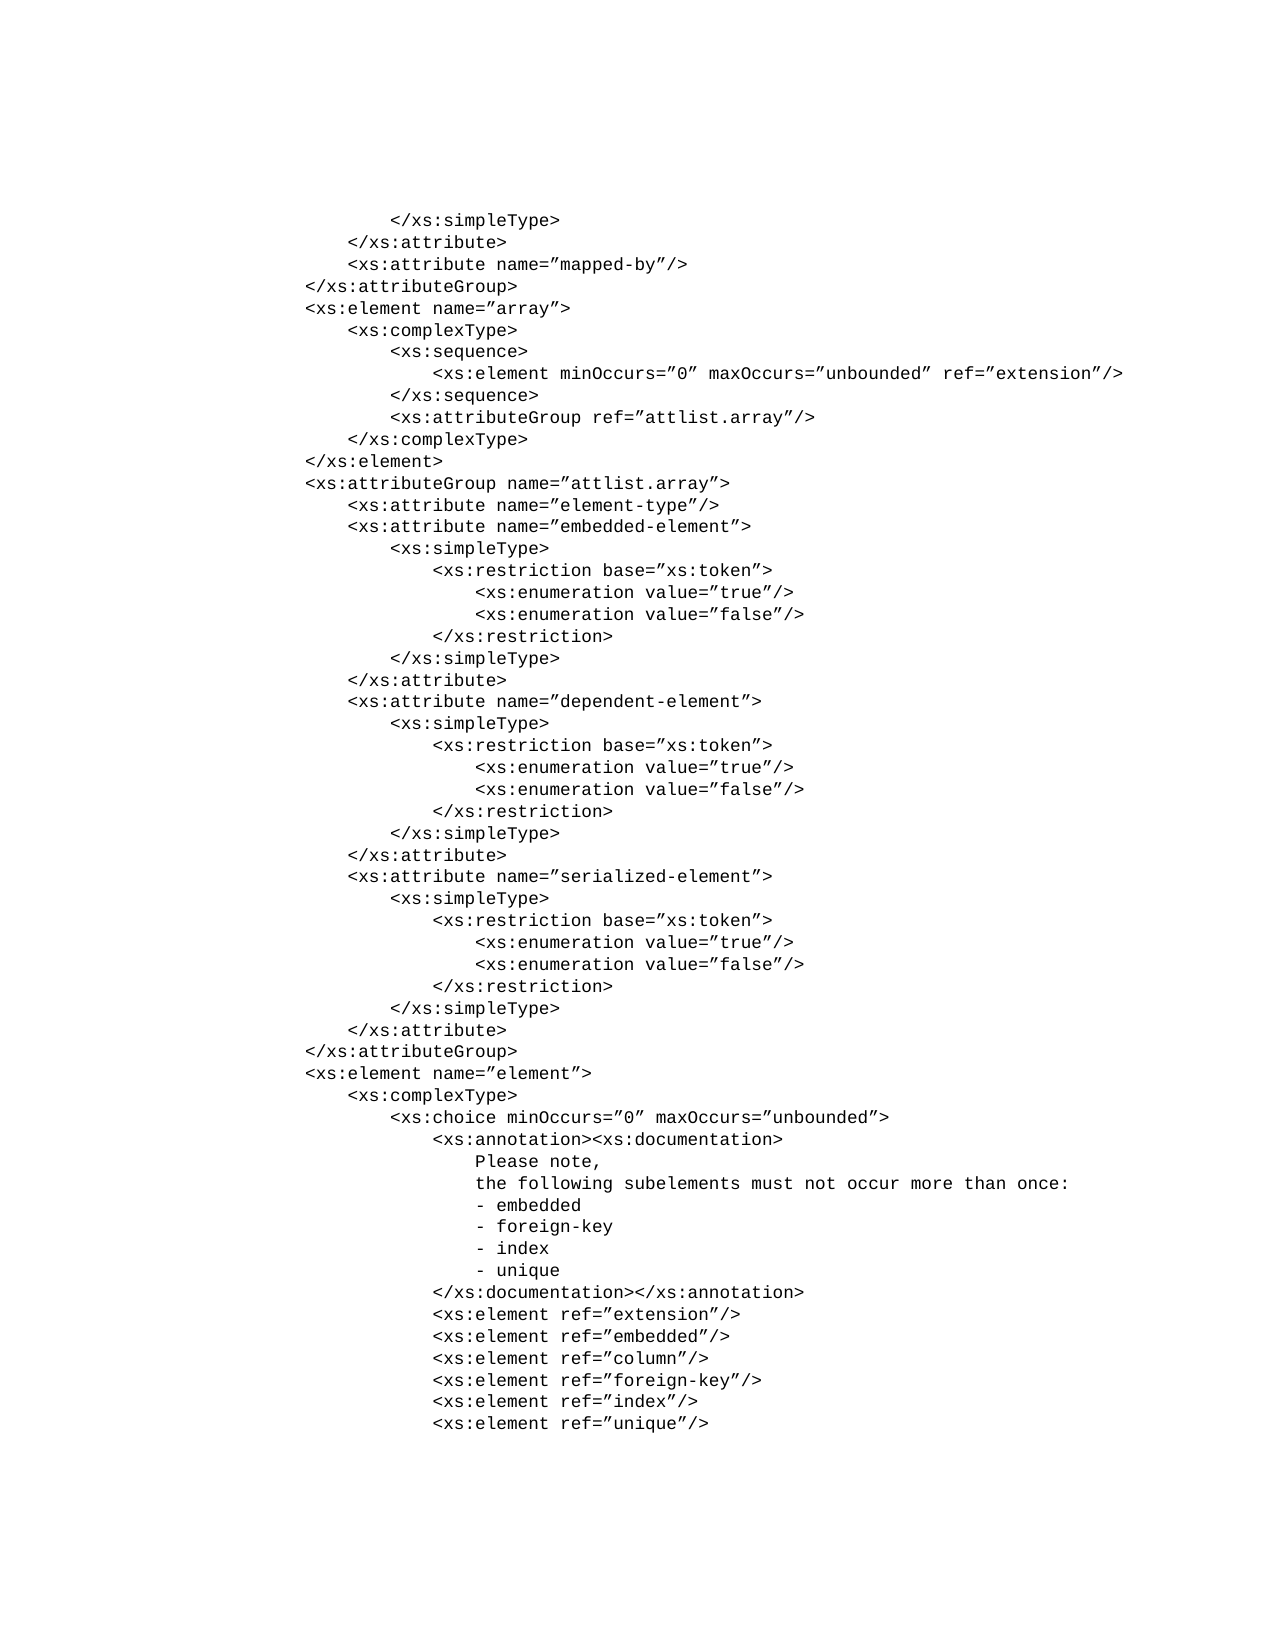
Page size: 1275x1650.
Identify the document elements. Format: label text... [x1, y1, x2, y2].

text - embedded [262, 1194, 1125, 1216]
text </xs:attribute> [262, 232, 1125, 254]
text - foreign-key [262, 1216, 1125, 1238]
text <xs:enumeration value=”true”/> [262, 932, 1125, 954]
text <xs:attribute name=”embedded-element”> [262, 516, 1125, 538]
text <xs:enumeration value=”false”/> [262, 604, 1125, 626]
text Please note, [262, 1151, 1125, 1172]
text </xs:restriction> [262, 976, 1125, 997]
text </xs:attributeGroup> [262, 276, 1125, 297]
text <xs:element ref=”foreign-key”/> [262, 1369, 1125, 1391]
text - index [262, 1238, 1125, 1260]
text </xs:documentation></xs:annotation> [262, 1282, 1125, 1304]
text </xs:attribute> [262, 844, 1125, 866]
text </xs:simpleType> [262, 647, 1125, 669]
text </xs:sequence> [262, 385, 1125, 407]
text <xs:restriction base=”xs:token”> [262, 735, 1125, 757]
text </xs:restriction> [262, 626, 1125, 647]
text <xs:simpleType> [262, 538, 1125, 560]
text <xs:attribute name=”dependent-element”> [262, 691, 1125, 713]
text - unique [262, 1260, 1125, 1282]
text </xs:simpleType> [262, 822, 1125, 844]
text <xs:element ref=”column”/> [262, 1347, 1125, 1369]
text </xs:attributeGroup> [262, 1041, 1125, 1063]
text </xs:simpleType> [262, 997, 1125, 1019]
text <xs:attribute name=”serialized-element”> [262, 866, 1125, 888]
text <xs:attribute name=”element-type”/> [262, 494, 1125, 516]
text </xs:attribute> [262, 1019, 1125, 1041]
text <xs:annotation><xs:documentation> [262, 1129, 1125, 1151]
text <xs:restriction base=”xs:token”> [262, 560, 1125, 582]
text <xs:complexType> [262, 319, 1125, 341]
text </xs:complexType> [262, 429, 1125, 451]
text <xs:element ref=”unique”/> [262, 1413, 1125, 1435]
text <xs:sequence> [262, 341, 1125, 363]
text <xs:attribute name=”mapped-by”/> [262, 254, 1125, 276]
text <xs:element name=”array”> [262, 297, 1125, 319]
text <xs:enumeration value=”true”/> [262, 757, 1125, 779]
text <xs:element name=”element”> [262, 1063, 1125, 1085]
text <xs:enumeration value=”false”/> [262, 779, 1125, 801]
text </xs:element> [262, 451, 1125, 472]
text <xs:attributeGroup ref=”attlist.array”/> [262, 407, 1125, 429]
text <xs:enumeration value=”true”/> [262, 582, 1125, 604]
text </xs:restriction> [262, 801, 1125, 822]
text <xs:element ref=”embedded”/> [262, 1326, 1125, 1347]
text <xs:complexType> [262, 1085, 1125, 1107]
text the following subelements must not occur more than once: [262, 1172, 1125, 1194]
text <xs:element ref=”extension”/> [262, 1304, 1125, 1326]
text </xs:simpleType> [262, 210, 1125, 232]
text <xs:restriction base=”xs:token”> [262, 910, 1125, 932]
text <xs:element minOccurs=”0” maxOccurs=”unbounded” ref=”extension”/> [262, 363, 1125, 385]
text <xs:enumeration value=”false”/> [262, 954, 1125, 976]
text <xs:attributeGroup name=”attlist.array”> [262, 472, 1125, 494]
text <xs:simpleType> [262, 713, 1125, 735]
text </xs:attribute> [262, 669, 1125, 691]
text <xs:element ref=”index”/> [262, 1391, 1125, 1413]
text <xs:simpleType> [262, 888, 1125, 910]
text <xs:choice minOccurs=”0” maxOccurs=”unbounded”> [262, 1107, 1125, 1129]
